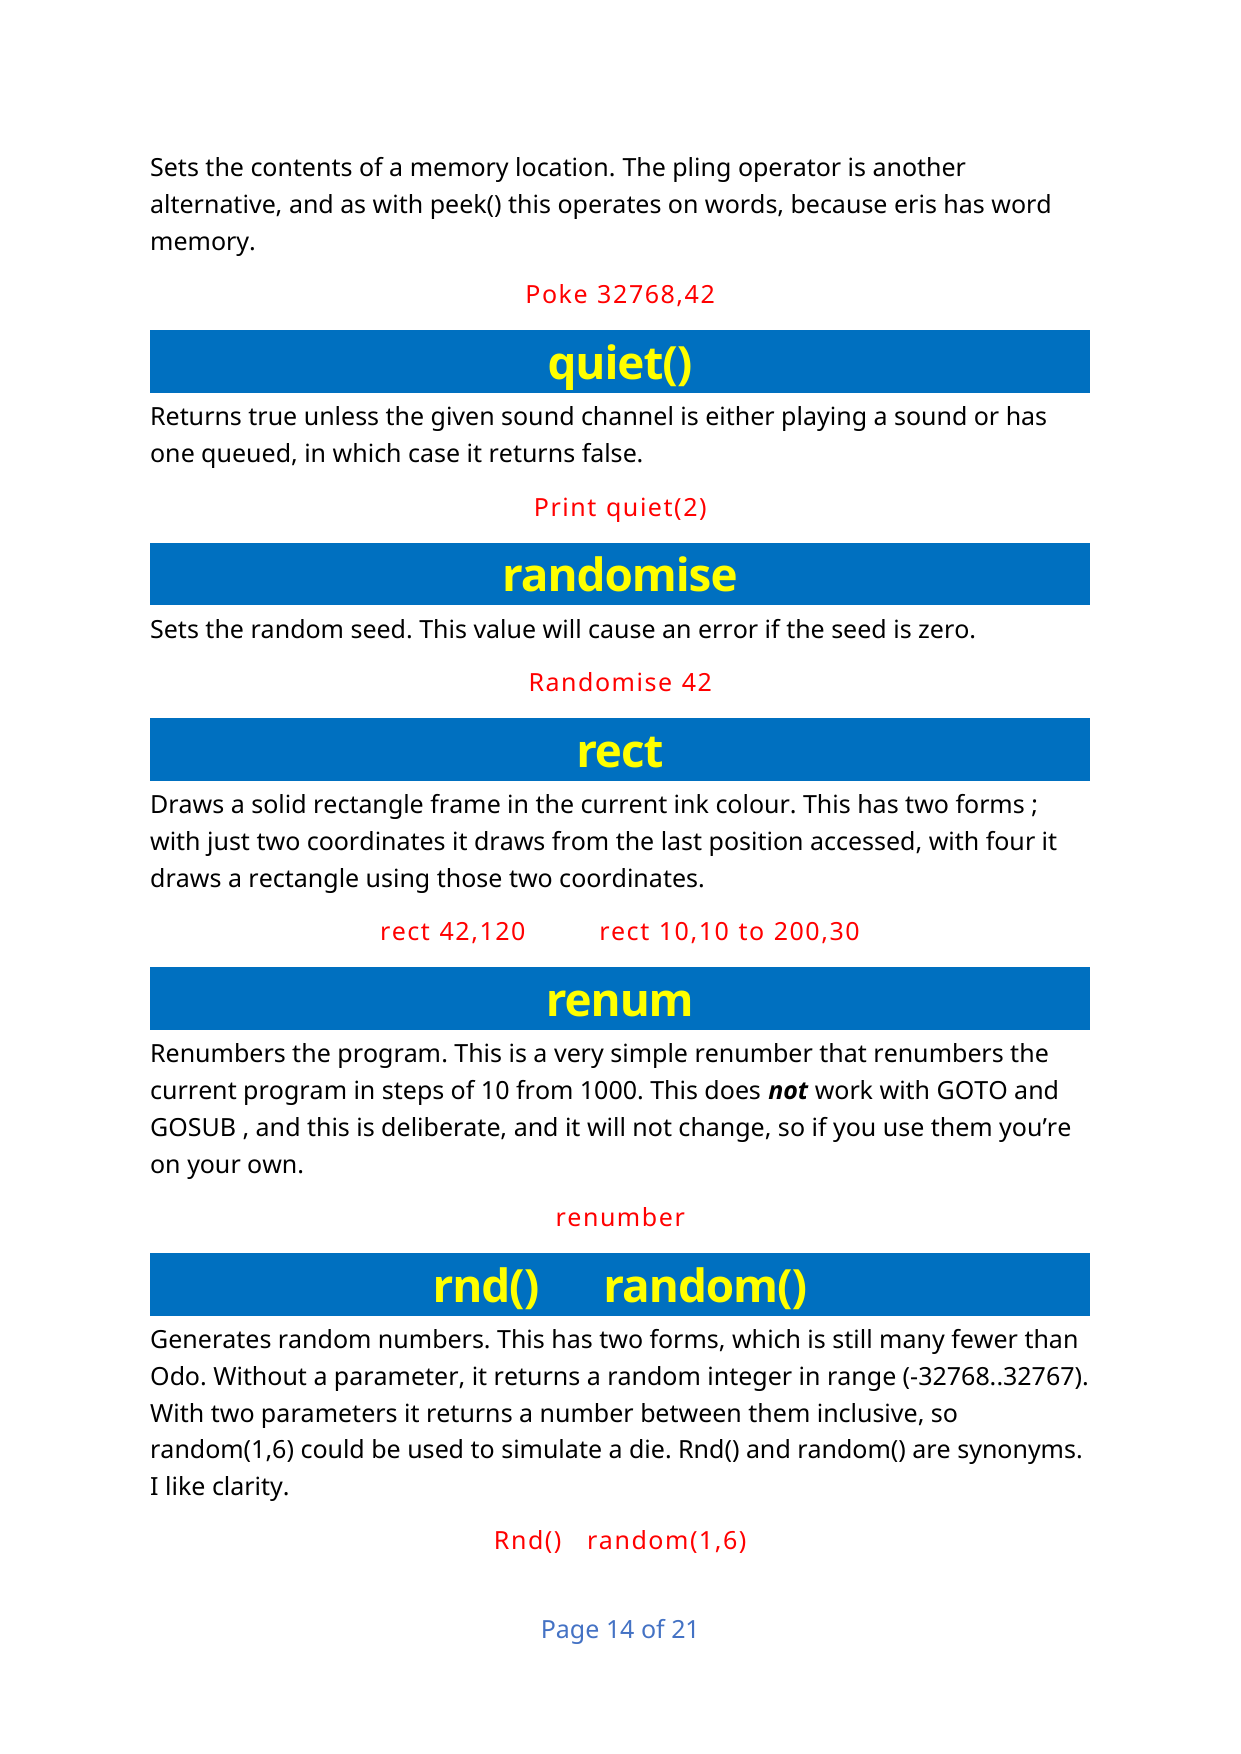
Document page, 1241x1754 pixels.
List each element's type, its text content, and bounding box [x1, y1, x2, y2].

subtitle Print quiet(2) [150, 489, 1090, 523]
subtitle rect 42,120 rect 10,10 to 200,30 [150, 914, 1090, 948]
title rnd() random() [150, 1253, 1090, 1316]
text Sets the random seed. This value will cause an error if the seed is zero. [150, 611, 1090, 645]
text Draws a solid rectangle frame in the current ink colour. This has two forms ; with just two coordinates it draws from the last position accessed, with four it draws a rectangle using those two coordinates. [150, 787, 1090, 894]
title renum [150, 967, 1090, 1030]
subtitle Rnd() random(1,6) [150, 1522, 1090, 1556]
subtitle renumber [150, 1200, 1090, 1234]
subtitle Poke 32768,42 [150, 277, 1090, 311]
text Returns true unless the given sound channel is either playing a sound or has one queued, in which case it returns false. [150, 399, 1090, 470]
text Generates random numbers. This has two forms, which is still many fewer than Odo. Without a parameter, it returns a random integer in range (-32768..32767). With two parameters it returns a number between them inclusive, so random(1,6) could be used to simulate a die. Rnd() and random() are synonyms. I like clarity. [150, 1322, 1090, 1503]
subtitle Randomise 42 [150, 665, 1090, 699]
title randomise [150, 543, 1090, 605]
title rect [150, 718, 1090, 781]
text Renumbers the program. This is a very simple renumber that renumbers the current program in steps of 10 from 1000. This does not work with GOTO and GOSUB , and this is deliberate, and it will not change, so if you use them you’re on your own. [150, 1036, 1090, 1180]
text Sets the contents of a memory location. The pling operator is another alternative, and as with peek() this operates on words, because eris has word memory. [150, 150, 1090, 258]
title quiet() [150, 330, 1090, 393]
